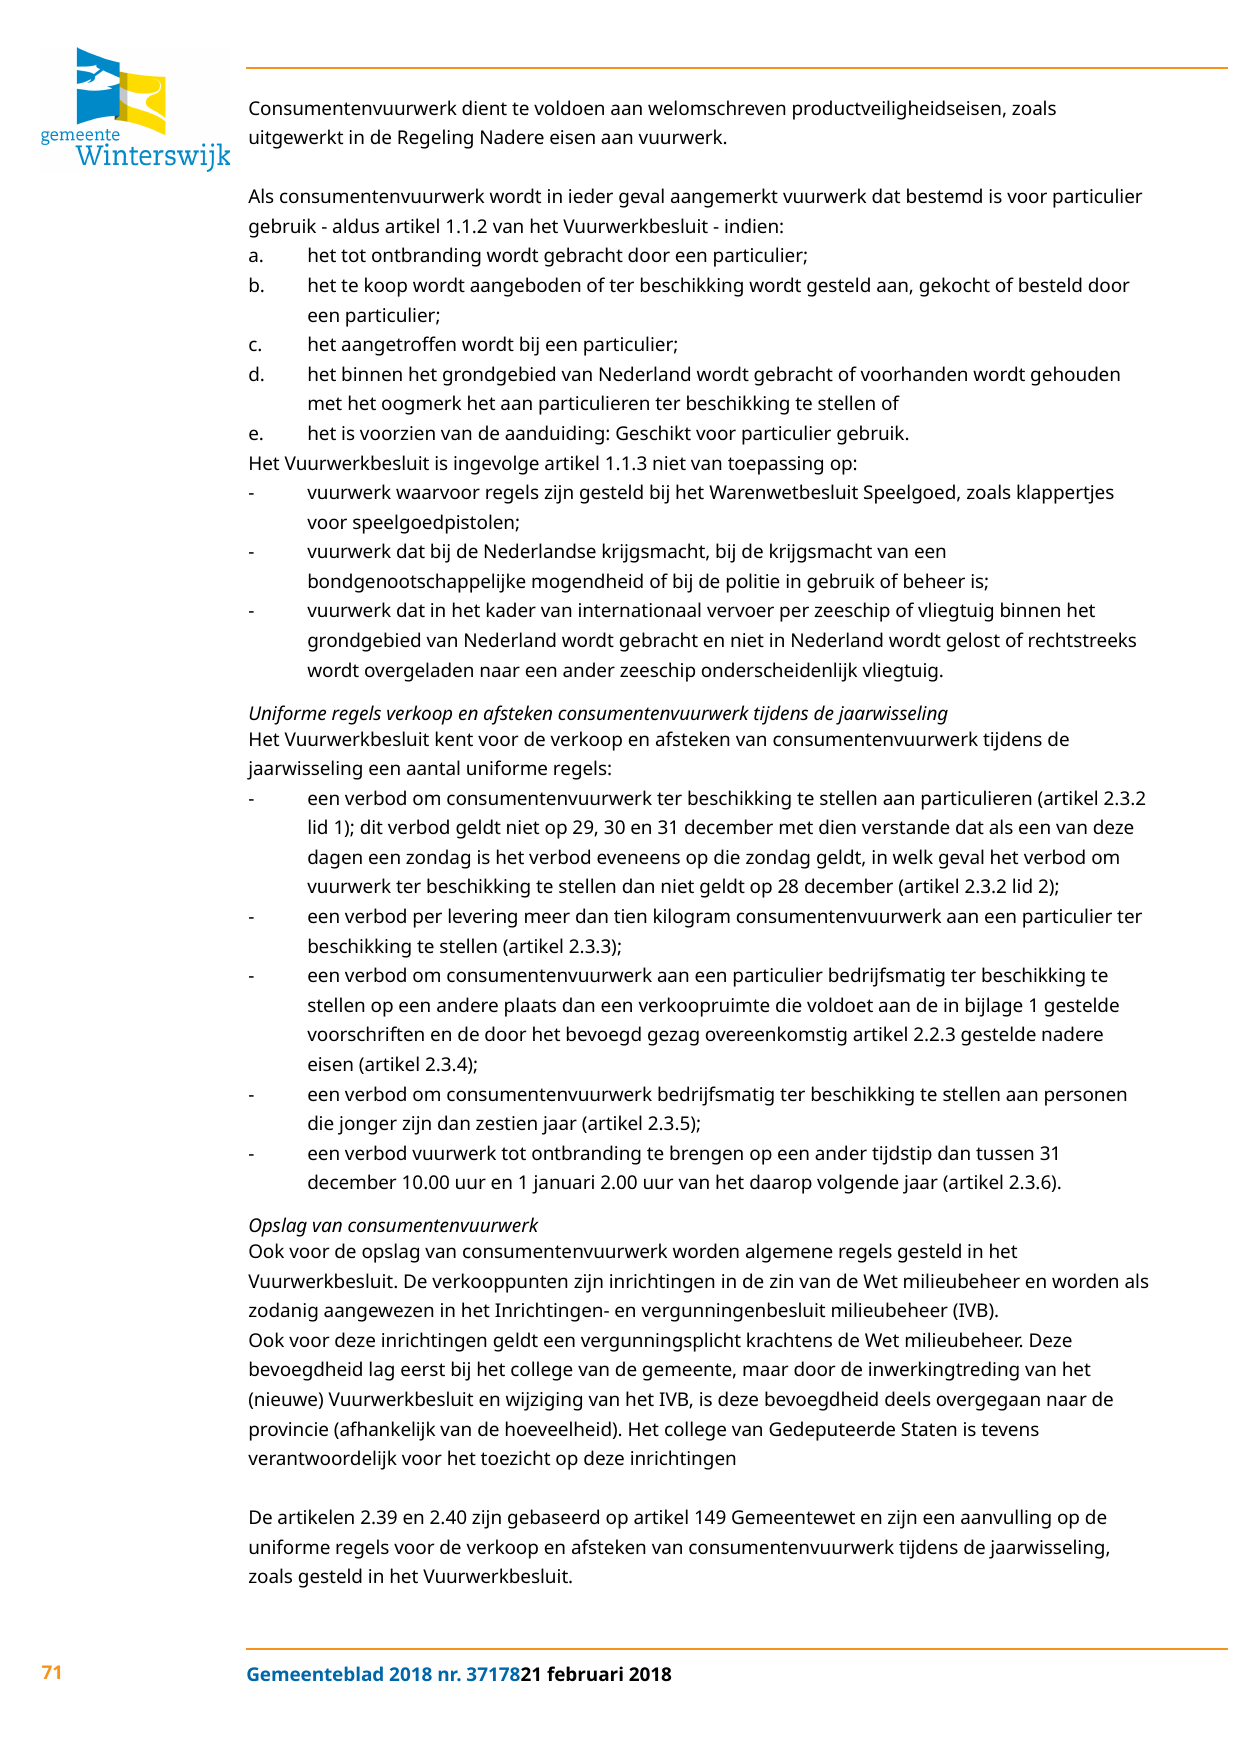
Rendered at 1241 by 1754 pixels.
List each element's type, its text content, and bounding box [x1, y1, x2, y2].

list vuurwerk dat bij de Nederlandse krijgsmacht, bij de krijgsmacht van een bondgenootschappelijke mogendheid of bij de politie in gebruik of beheer is; [248, 538, 1152, 594]
list het te koop wordt aangeboden of ter beschikking wordt gesteld aan, gekocht of besteld door een particulier; [248, 272, 1152, 328]
list het tot ontbranding wordt gebracht door een particulier; [248, 243, 1152, 268]
text Het Vuurwerkbesluit is ingevolge artikel 1.1.3 niet van toepassing op: [248, 450, 1152, 476]
list een verbod om consumentenvuurwerk bedrijfsmatig ter beschikking te stellen aan personen die jonger zijn dan zestien jaar (artikel 2.3.5); [248, 1081, 1152, 1136]
list het is voorzien van de aanduiding: Geschikt voor particulier gebruik. [248, 420, 1152, 446]
list het binnen het grondgebied van Nederland wordt gebracht of voorhanden wordt gehouden met het oogmerk het aan particulieren ter beschikking te stellen of [248, 361, 1152, 416]
text Ook voor de opslag van consumentenvuurwerk worden algemene regels gesteld in het Vuurwerkbesluit. De verkooppunten zijn inrichtingen in de zin van de Wet milieubeheer en worden als zodanig aangewezen in het Inrichtingen- en vergunningenbesluit milieubeheer (IVB). [248, 1238, 1152, 1323]
list vuurwerk dat in het kader van internationaal vervoer per zeeschip of vliegtuig binnen het grondgebied van Nederland wordt gebracht en niet in Nederland wordt gelost of rechtstreeks wordt overgeladen naar een ander zeeschip onderscheidenlijk vliegtuig. [248, 598, 1152, 683]
list het aangetroffen wordt bij een particulier; [248, 331, 1152, 357]
list vuurwerk waarvoor regels zijn gesteld bij het Warenwetbesluit Speelgoed, zoals klappertjes voor speelgoedpistolen; [248, 479, 1152, 535]
text De artikelen 2.39 en 2.40 zijn gebaseerd op artikel 149 Gemeentewet en zijn een aanvulling op de uniforme regels voor de verkoop en afsteken van consumentenvuurwerk tijdens de jaarwisseling, zoals gesteld in het Vuurwerkbesluit. [248, 1504, 1152, 1589]
text Opslag van consumentenvuurwerk [248, 1213, 1152, 1238]
text Het Vuurwerkbesluit kent voor de verkoop en afsteken van consumentenvuurwerk tijdens de jaarwisseling een aantal uniforme regels: [248, 726, 1152, 781]
picture [41, 47, 231, 172]
list een verbod per levering meer dan tien kilogram consumentenvuurwerk aan een particulier ter beschikking te stellen (artikel 2.3.3); [248, 903, 1152, 958]
text Ook voor deze inrichtingen geldt een vergunningsplicht krachtens de Wet milieubeheer. Deze bevoegdheid lag eerst bij het college van de gemeente, maar door de inwerkingtreding van het (nieuwe) Vuurwerkbesluit en wijziging van het IVB, is deze bevoegdheid deels overgegaan naar de provincie (afhankelijk van de hoeveelheid). Het college van Gedeputeerde Staten is tevens verantwoordelijk voor het toezicht op deze inrichtingen [248, 1327, 1152, 1471]
list een verbod om consumentenvuurwerk aan een particulier bedrijfsmatig ter beschikking te stellen op een andere plaats dan een verkoopruimte die voldoet aan de in bijlage 1 gestelde voorschriften en de door het bevoegd gezag overeenkomstig artikel 2.2.3 gestelde nadere eisen (artikel 2.3.4); [248, 962, 1152, 1077]
text Consumentenvuurwerk dient te voldoen aan welomschreven productveiligheidseisen, zoals uitgewerkt in de Regeling Nadere eisen aan vuurwerk. [248, 95, 1152, 150]
list een verbod vuurwerk tot ontbranding te brengen op een ander tijdstip dan tussen 31 december 10.00 uur en 1 januari 2.00 uur van het daarop volgende jaar (artikel 2.3.6). [248, 1140, 1152, 1195]
text Uniforme regels verkoop en afsteken consumentenvuurwerk tijdens de jaarwisseling [248, 700, 1152, 726]
list een verbod om consumentenvuurwerk ter beschikking te stellen aan particulieren (artikel 2.3.2 lid 1); dit verbod geldt niet op 29, 30 en 31 december met dien verstande dat als een van deze dagen een zondag is het verbod eveneens op die zondag geldt, in welk geval het verbod om vuurwerk ter beschikking te stellen dan niet geldt op 28 december (artikel 2.3.2 lid 2); [248, 785, 1152, 899]
text Als consumentenvuurwerk wordt in ieder geval aangemerkt vuurwerk dat bestemd is voor particulier gebruik - aldus artikel 1.1.2 van het Vuurwerkbesluit - indien: [248, 183, 1152, 239]
picture [225, 153, 231, 162]
